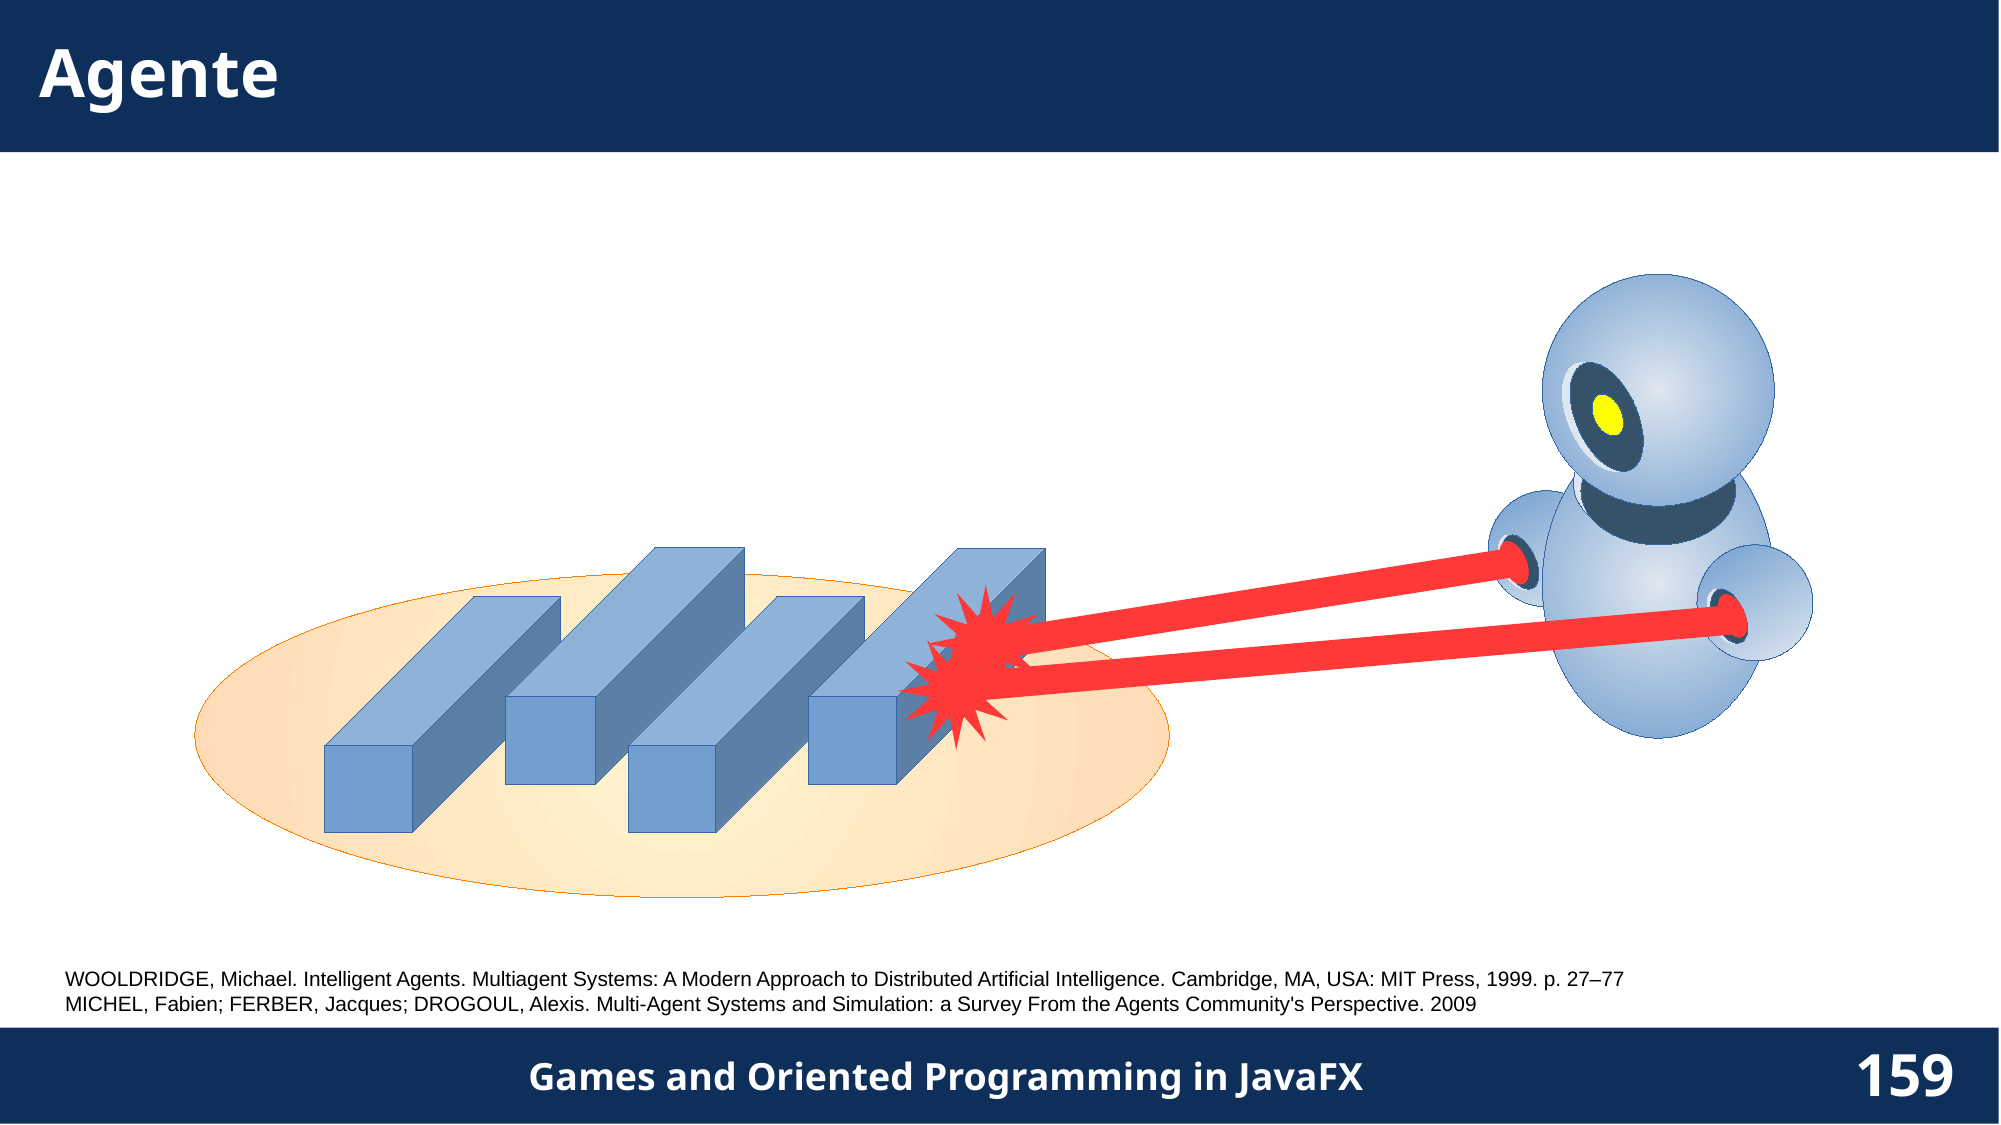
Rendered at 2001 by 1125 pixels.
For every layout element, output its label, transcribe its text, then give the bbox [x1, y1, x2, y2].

text_box [194, 274, 1813, 898]
text_box WOOLDRIDGE, Michael. Intelligent Agents. Multiagent Systems: A Modern Approach to Distributed Artificial Intelligence. Cambridge, MA, USA: MIT Press, 1999. p. 27–77 MICHEL, Fabien; FERBER, Jacques; DROGOUL, Alexis. Multi-Agent Systems and Simulation: a Survey From the Agents Community's Perspective. 2009 [50, 958, 1969, 1024]
text_box Agente [25, 23, 1999, 119]
